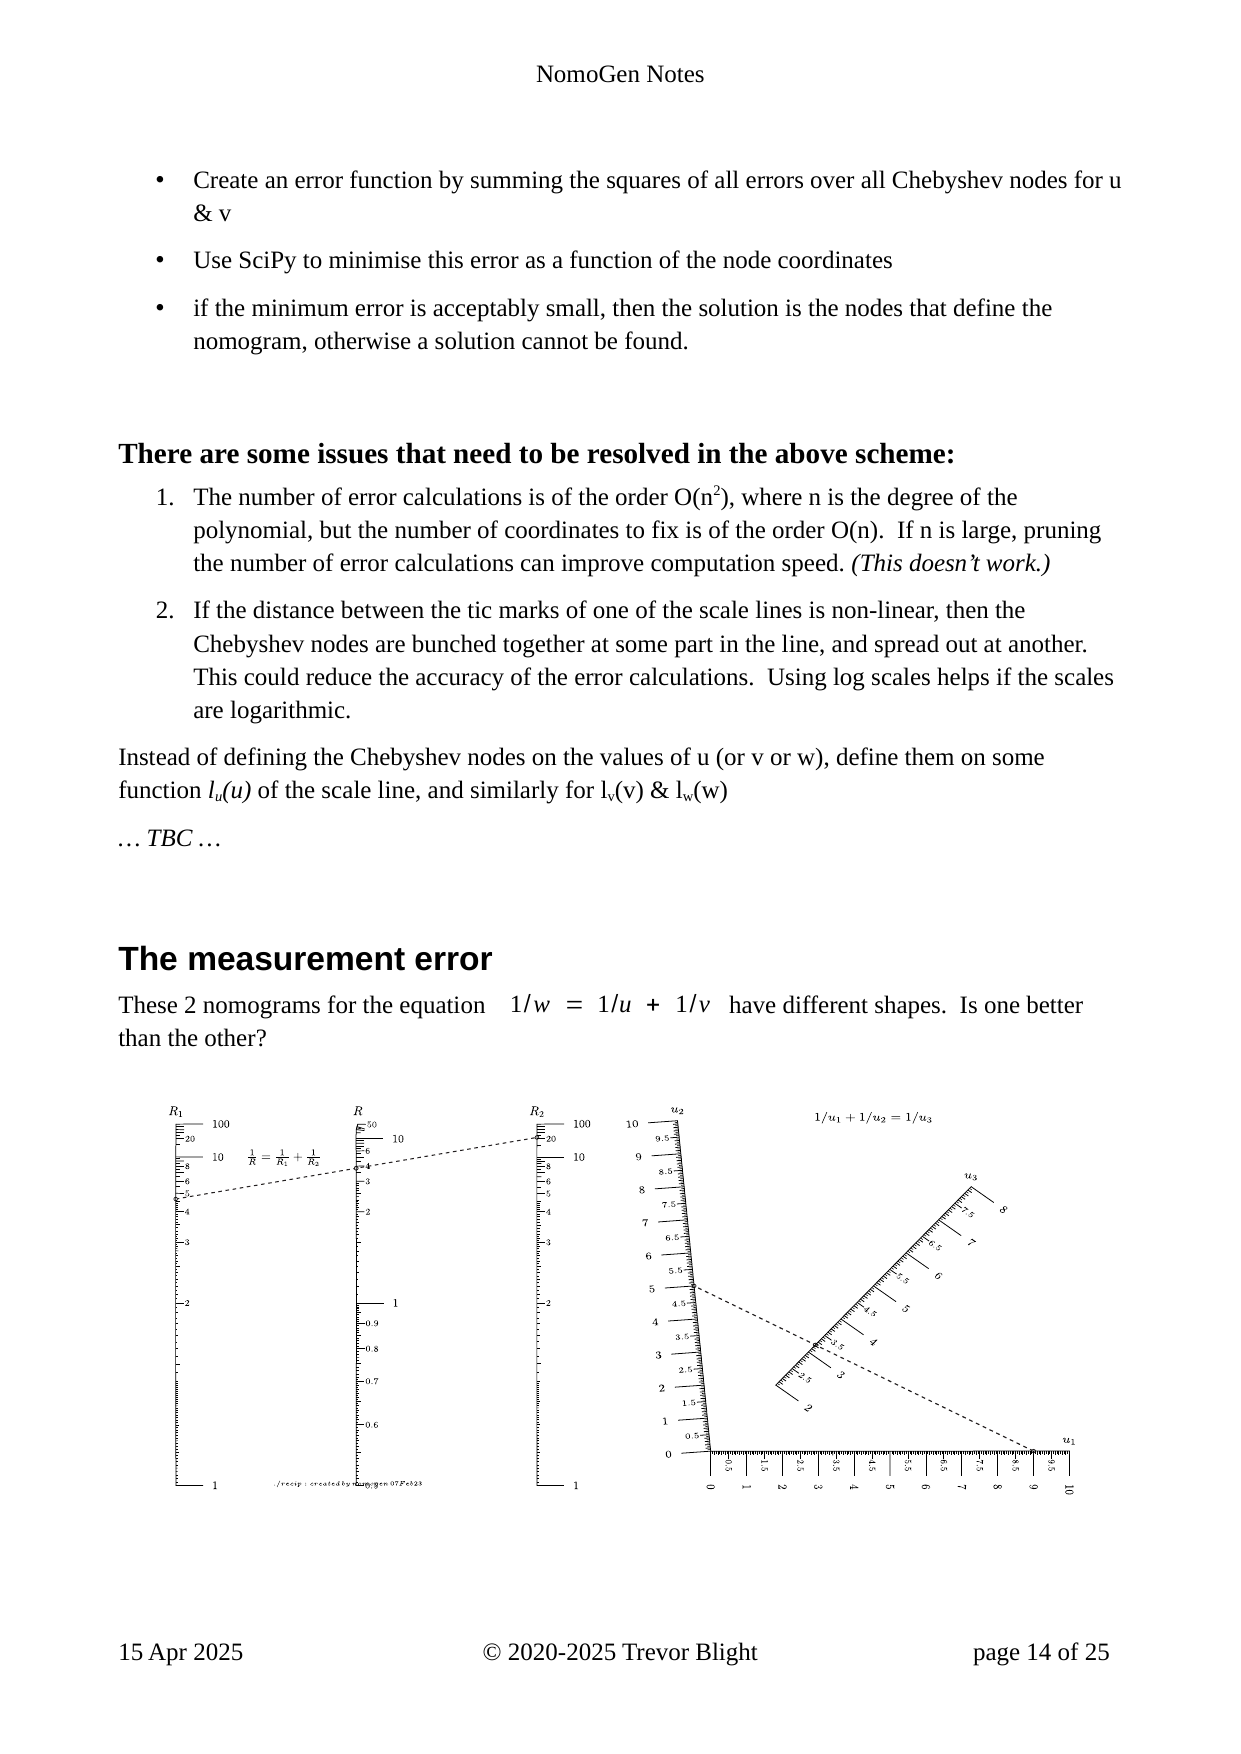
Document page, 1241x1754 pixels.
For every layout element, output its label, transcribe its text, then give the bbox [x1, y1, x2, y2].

list Use SciPy to minimise this error as a function of the node coordinates [156, 246, 1122, 274]
list If the distance between the tic marks of one of the scale lines is non-linear, then the Chebyshev nodes are bunched together at some part in the line, and spread out at another. This could reduce the accuracy of the error calculations. Using log scales helps if the scales are logarithmic. [156, 596, 1122, 723]
text … TBC … [118, 823, 1122, 852]
text These 2 nomograms for the equation have different shapes. Is one better than the other? [118, 990, 1122, 1052]
list The number of error calculations is of the order O(n2), where n is the degree of the polynomial, but the number of coordinates to fix is of the order O(n). If n is large, pruning the number of error calculations can improve computation speed. (This doesn’t work.) [156, 482, 1122, 577]
subtitle There are some issues that need to be resolved in the above scheme: [118, 436, 1122, 469]
list if the minimum error is acceptably small, then the solution is the nodes that define the nomogram, otherwise a solution cannot be found. [156, 293, 1122, 355]
list Create an error function by summing the squares of all errors over all Chebyshev nodes for u & v [156, 165, 1122, 227]
text Instead of defining the Chebyshev nodes on the values of u (or v or w), define them on some function lu(u) of the scale line, and similarly for lv(v) & lw(w) [118, 742, 1122, 804]
subtitle The measurement error [118, 939, 1122, 978]
